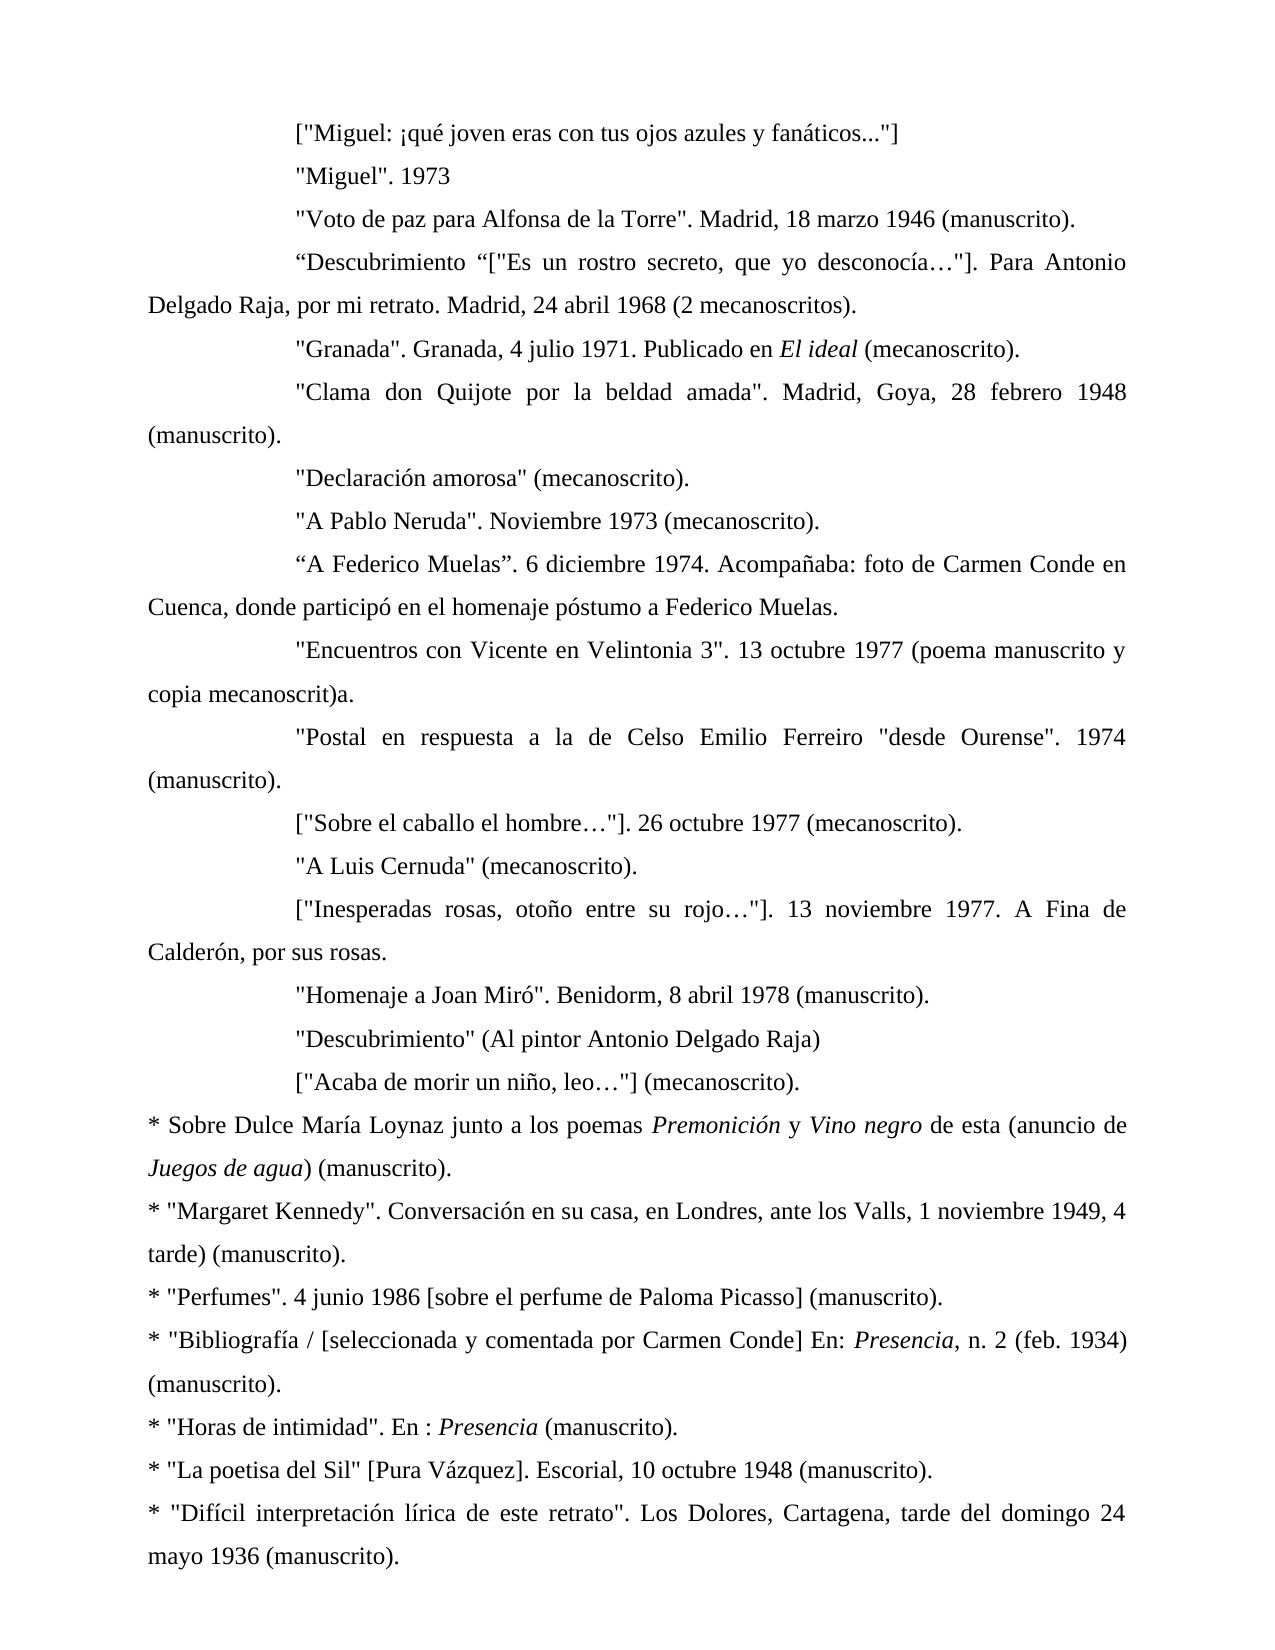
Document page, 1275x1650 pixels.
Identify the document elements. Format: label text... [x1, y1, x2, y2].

text ["Sobre el caballo el hombre…"]. 26 octubre 1977 (mecanoscrito). [148, 808, 1127, 837]
text * "Difícil interpretación lírica de este retrato". Los Dolores, Cartagena, tarde del domingo 24 mayo 1936 (manuscrito). [148, 1498, 1127, 1570]
text "Postal en respuesta a la de Celso Emilio Ferreiro "desde Ourense". 1974 (manuscrito). [148, 722, 1127, 794]
text "Homenaje a Joan Miró". Benidorm, 8 abril 1978 (manuscrito). [148, 981, 1127, 1009]
text * "Bibliografía / [seleccionada y comentada por Carmen Conde] En: Presencia, n. 2 (feb. 1934) (manuscrito). [148, 1326, 1127, 1397]
text ["Inesperadas rosas, otoño entre su rojo…"]. 13 noviembre 1977. A Fina de Calderón, por sus rosas. [148, 894, 1127, 966]
text * "Horas de intimidad". En : Presencia (manuscrito). [148, 1412, 1127, 1441]
text “A Federico Muelas”. 6 diciembre 1974. Acompañaba: foto de Carmen Conde en Cuenca, donde participó en el homenaje póstumo a Federico Muelas. [148, 549, 1127, 621]
text * Sobre Dulce María Loynaz junto a los poemas Premonición y Vino negro de esta (anuncio de Juegos de agua) (manuscrito). [148, 1110, 1127, 1182]
text "Encuentros con Vicente en Velintonia 3". 13 octubre 1977 (poema manuscrito y copia mecanoscrit)a. [148, 636, 1127, 707]
text "Granada". Granada, 4 julio 1971. Publicado en El ideal (mecanoscrito). [148, 334, 1127, 362]
text * "Perfumes". 4 junio 1986 [sobre el perfume de Paloma Picasso] (manuscrito). [148, 1282, 1127, 1311]
text "Clama don Quijote por la beldad amada". Madrid, Goya, 28 febrero 1948 (manuscrito). [148, 377, 1127, 449]
text "Voto de paz para Alfonsa de la Torre". Madrid, 18 marzo 1946 (manuscrito). [148, 204, 1127, 233]
text "A Pablo Neruda". Noviembre 1973 (mecanoscrito). [148, 506, 1127, 535]
text "Descubrimiento" (Al pintor Antonio Delgado Raja) [148, 1024, 1127, 1052]
text ["Miguel: ¡qué joven eras con tus ojos azules y fanáticos..."] [148, 118, 1127, 147]
text "Declaración amorosa" (mecanoscrito). [148, 463, 1127, 492]
text * "Margaret Kennedy". Conversación en su casa, en Londres, ante los Valls, 1 noviembre 1949, 4 tarde) (manuscrito). [148, 1196, 1127, 1268]
text * "La poetisa del Sil" [Pura Vázquez]. Escorial, 10 octubre 1948 (manuscrito). [148, 1455, 1127, 1484]
text "Miguel". 1973 [148, 161, 1127, 190]
text "A Luis Cernuda" (mecanoscrito). [148, 851, 1127, 880]
text ["Acaba de morir un niño, leo…"] (mecanoscrito). [148, 1067, 1127, 1096]
text “Descubrimiento “["Es un rostro secreto, que yo desconocía…"]. Para Antonio Delgado Raja, por mi retrato. Madrid, 24 abril 1968 (2 mecanoscritos). [148, 247, 1127, 319]
